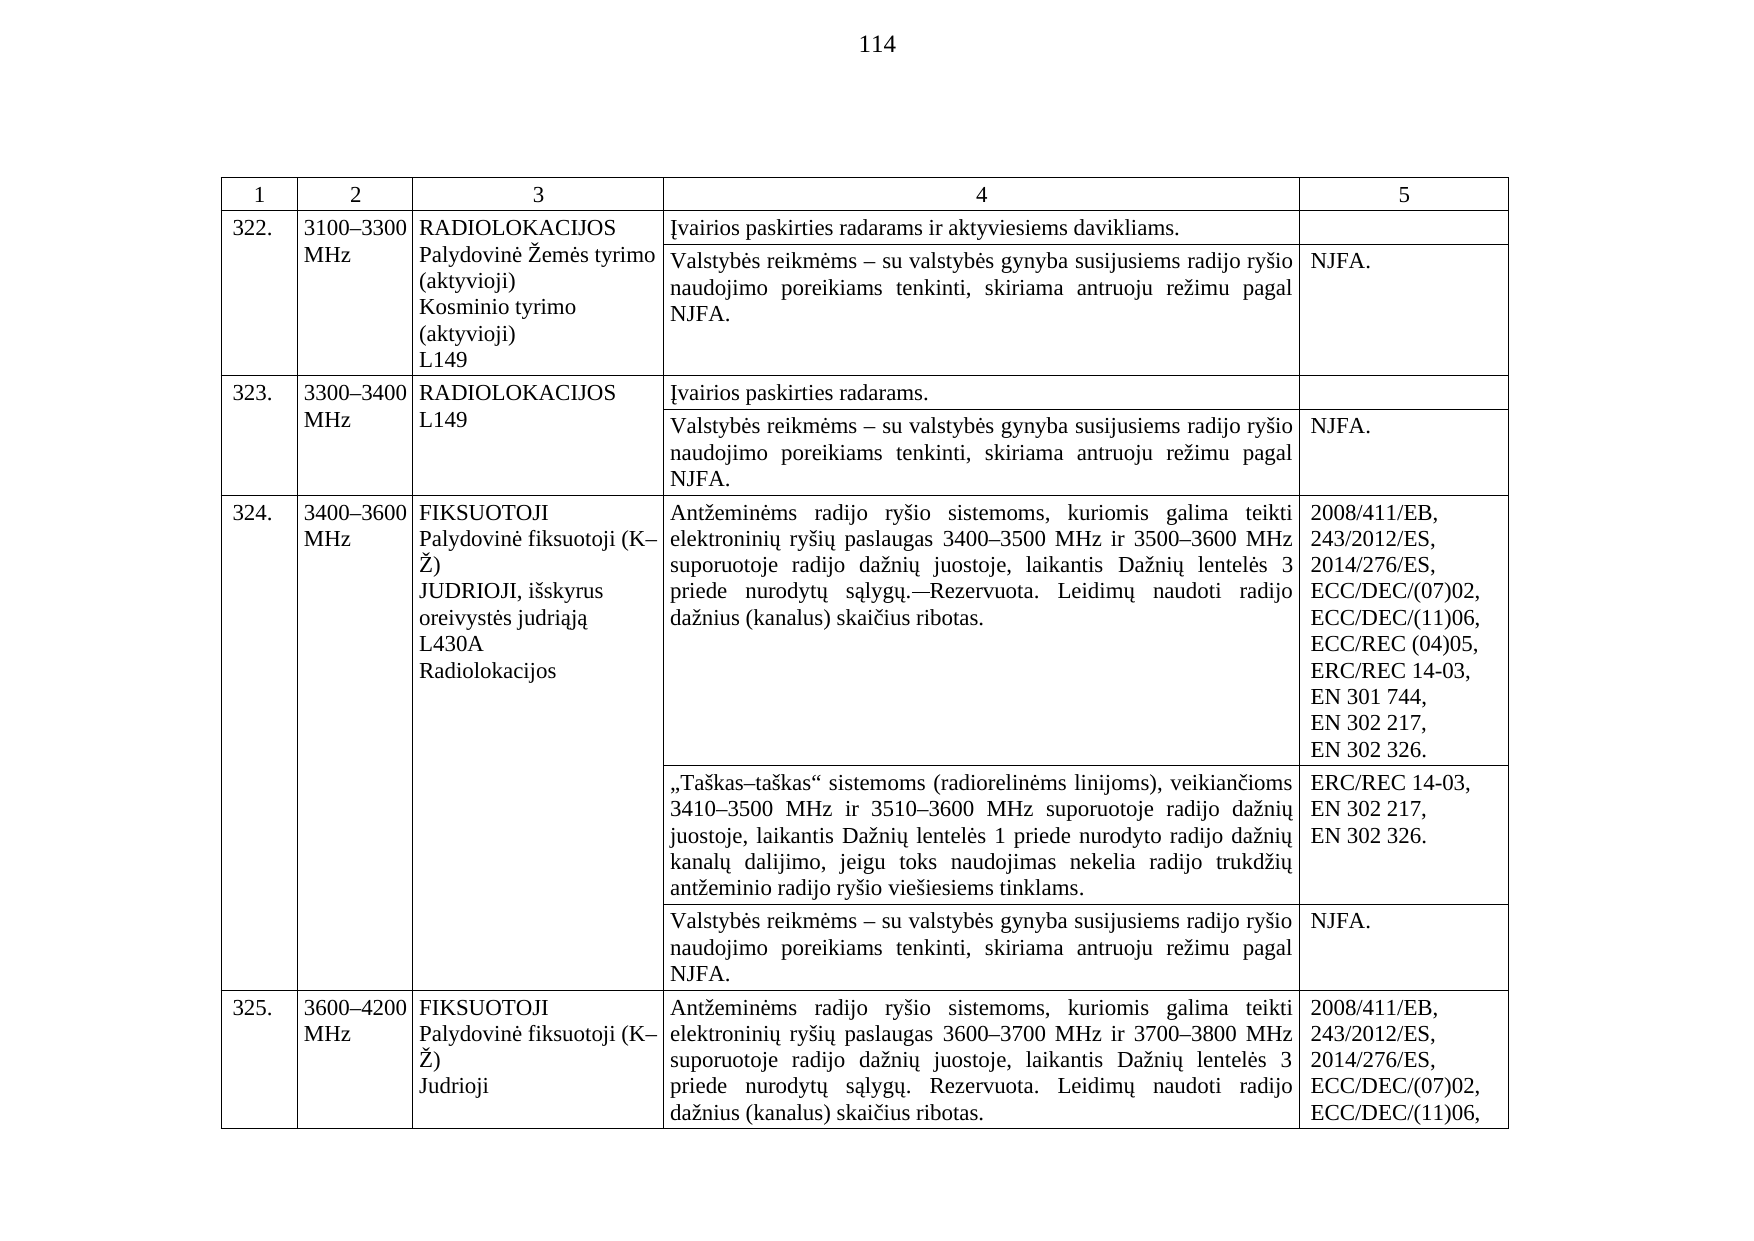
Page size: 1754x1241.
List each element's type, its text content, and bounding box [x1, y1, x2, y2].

table_cell Antžeminėms radijo ryšio sistemoms, kuriomis galima teikti elektroninių ryšių paslaugas 3400–3500 MHz ir 3500–3600 MHz suporuotoje radijo dažnių juostoje, laikantis Dažnių lentelės 3 priede nurodytų sąlygų. Rezervuota. Leidimų naudoti radijo dažnius (kanalus) skaičius ribotas. [664, 496, 1299, 765]
table_cell RADIOLOKACIJOS L149 [413, 376, 663, 494]
table_cell ERC/REC 14-03, EN 302 217, EN 302 326. [1300, 766, 1508, 904]
table_cell 323. [222, 376, 297, 494]
table_cell 2008/411/EB, 243/2012/ES, 2014/276/ES, ECC/DEC/(07)02, ECC/DEC/(11)06, ECC/REC (04)05, ERC/REC 14-03, EN 301 744, EN 302 217, EN 302 326. [1300, 496, 1508, 765]
table_header 5 [1300, 178, 1508, 210]
table_header 1 [222, 178, 297, 210]
table_cell 3100–3300 MHz [298, 211, 412, 375]
table_cell Valstybės reikmėms – su valstybės gynyba susijusiems radijo ryšio naudojimo poreikiams tenkinti, skiriama antruoju režimu pagal NJFA. [664, 905, 1299, 989]
table_cell „Taškas–taškas“ sistemoms (radiorelinėms linijoms), veikiančioms 3410–3500 MHz ir 3510–3600 MHz suporuotoje radijo dažnių juostoje, laikantis Dažnių lentelės 1 priede nurodyto radijo dažnių kanalų dalijimo, jeigu toks naudojimas nekelia radijo trukdžių antžeminio radijo ryšio viešiesiems tinklams. [664, 766, 1299, 904]
table_cell Įvairios paskirties radarams ir aktyviesiems davikliams. [664, 211, 1299, 244]
table_cell Antžeminėms radijo ryšio sistemoms, kuriomis galima teikti elektroninių ryšių paslaugas 3600–3700 MHz ir 3700–3800 MHz suporuotoje radijo dažnių juostoje, laikantis Dažnių lentelės 3 priede nurodytų sąlygų. Rezervuota. Leidimų naudoti radijo dažnius (kanalus) skaičius ribotas. [664, 991, 1299, 1128]
table_cell 325. [222, 991, 297, 1128]
table_cell 322. [222, 211, 297, 375]
table_cell 3400–3600 MHz [298, 496, 412, 989]
table_cell [1300, 376, 1508, 409]
table_cell 3300–3400 MHz [298, 376, 412, 494]
table_header 4 [664, 178, 1299, 210]
table_cell Įvairios paskirties radarams. [664, 376, 1299, 409]
table_cell [1300, 211, 1508, 244]
table_cell 2008/411/EB, 243/2012/ES, 2014/276/ES, ECC/DEC/(07)02, ECC/DEC/(11)06, [1300, 991, 1508, 1128]
table_header 3 [413, 178, 663, 210]
table_cell 324. [222, 496, 297, 989]
table_cell Valstybės reikmėms – su valstybės gynyba susijusiems radijo ryšio naudojimo poreikiams tenkinti, skiriama antruoju režimu pagal NJFA. [664, 410, 1299, 494]
table_cell Valstybės reikmėms – su valstybės gynyba susijusiems radijo ryšio naudojimo poreikiams tenkinti, skiriama antruoju režimu pagal NJFA. [664, 245, 1299, 375]
table_cell FIKSUOTOJI Palydovinė fiksuotoji (K–Ž) Judrioji [413, 991, 663, 1128]
table_cell NJFA. [1300, 245, 1508, 375]
table_cell 3600–4200 MHz [298, 991, 412, 1128]
table_header 2 [298, 178, 412, 210]
table_cell RADIOLOKACIJOS Palydovinė Žemės tyrimo (aktyvioji) Kosminio tyrimo (aktyvioji) L149 [413, 211, 663, 375]
table_cell FIKSUOTOJI Palydovinė fiksuotoji (K–Ž) JUDRIOJI, išskyrus oreivystės judriąją L430A Radiolokacijos [413, 496, 663, 989]
table_cell NJFA. [1300, 410, 1508, 494]
table_cell NJFA. [1300, 905, 1508, 989]
